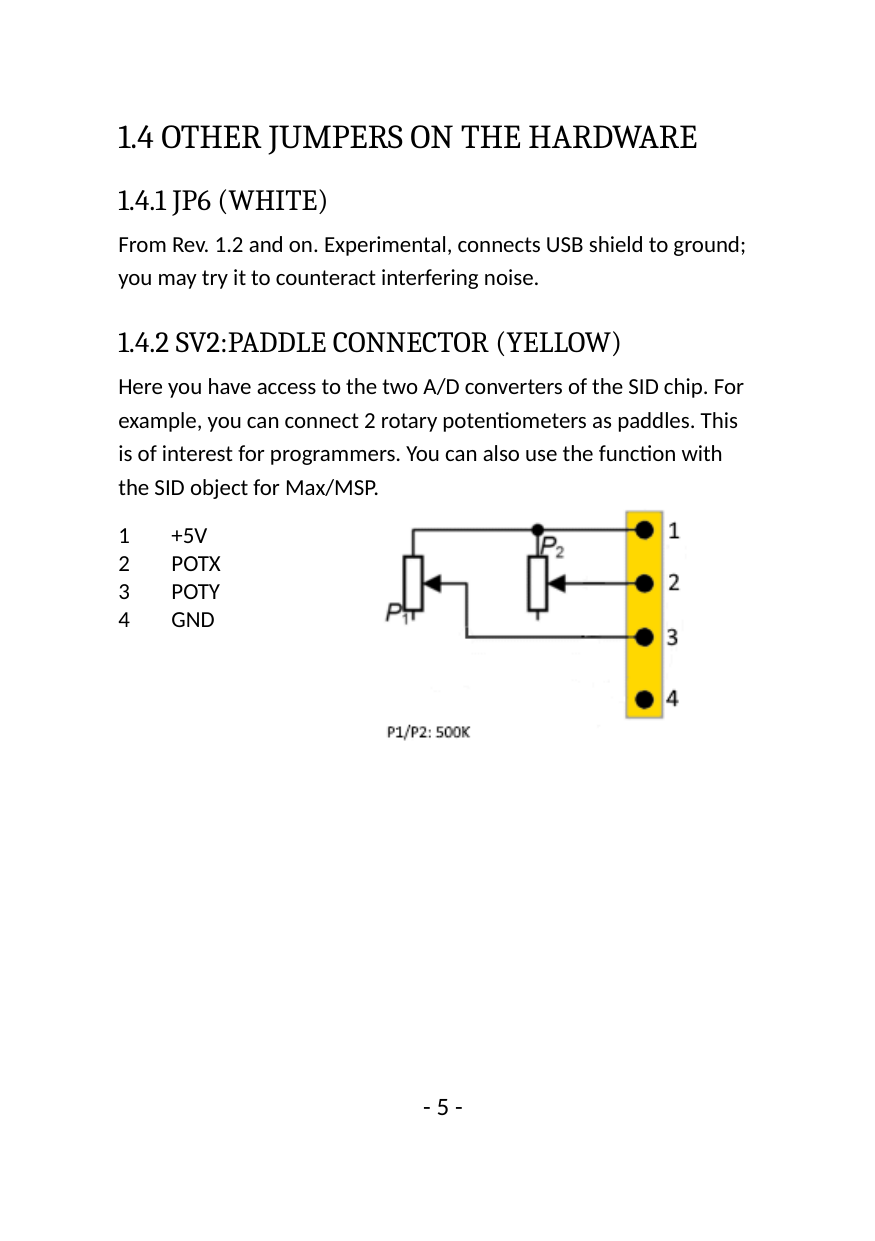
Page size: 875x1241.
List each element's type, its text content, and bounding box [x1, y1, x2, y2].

picture [376, 501, 701, 744]
table_cell 4 [118, 605, 171, 633]
subtitle Other jumpers on the hardware [118, 118, 756, 157]
text From Rev. 1.2 and on. Experimental, connects USB shield to ground; you may try it to counteract interfering noise. [118, 230, 756, 292]
table_header +5V [171, 521, 320, 549]
text Here you have access to the two A/D converters of the SID chip. For example, you can connect 2 rotary potentiometers as paddles. This is of interest for programmers. You can also use the function with the SID object for Max/MSP. [118, 372, 756, 501]
subtitle SV2:Paddle connector (yellow) [118, 326, 756, 360]
table_header 1 [118, 521, 171, 549]
table_cell POTX [171, 549, 320, 577]
table_cell 3 [118, 577, 171, 605]
table_cell 2 [118, 549, 171, 577]
table_cell POTY [171, 577, 320, 605]
table_cell GND [171, 605, 320, 633]
subtitle JP6 (White) [118, 184, 756, 217]
